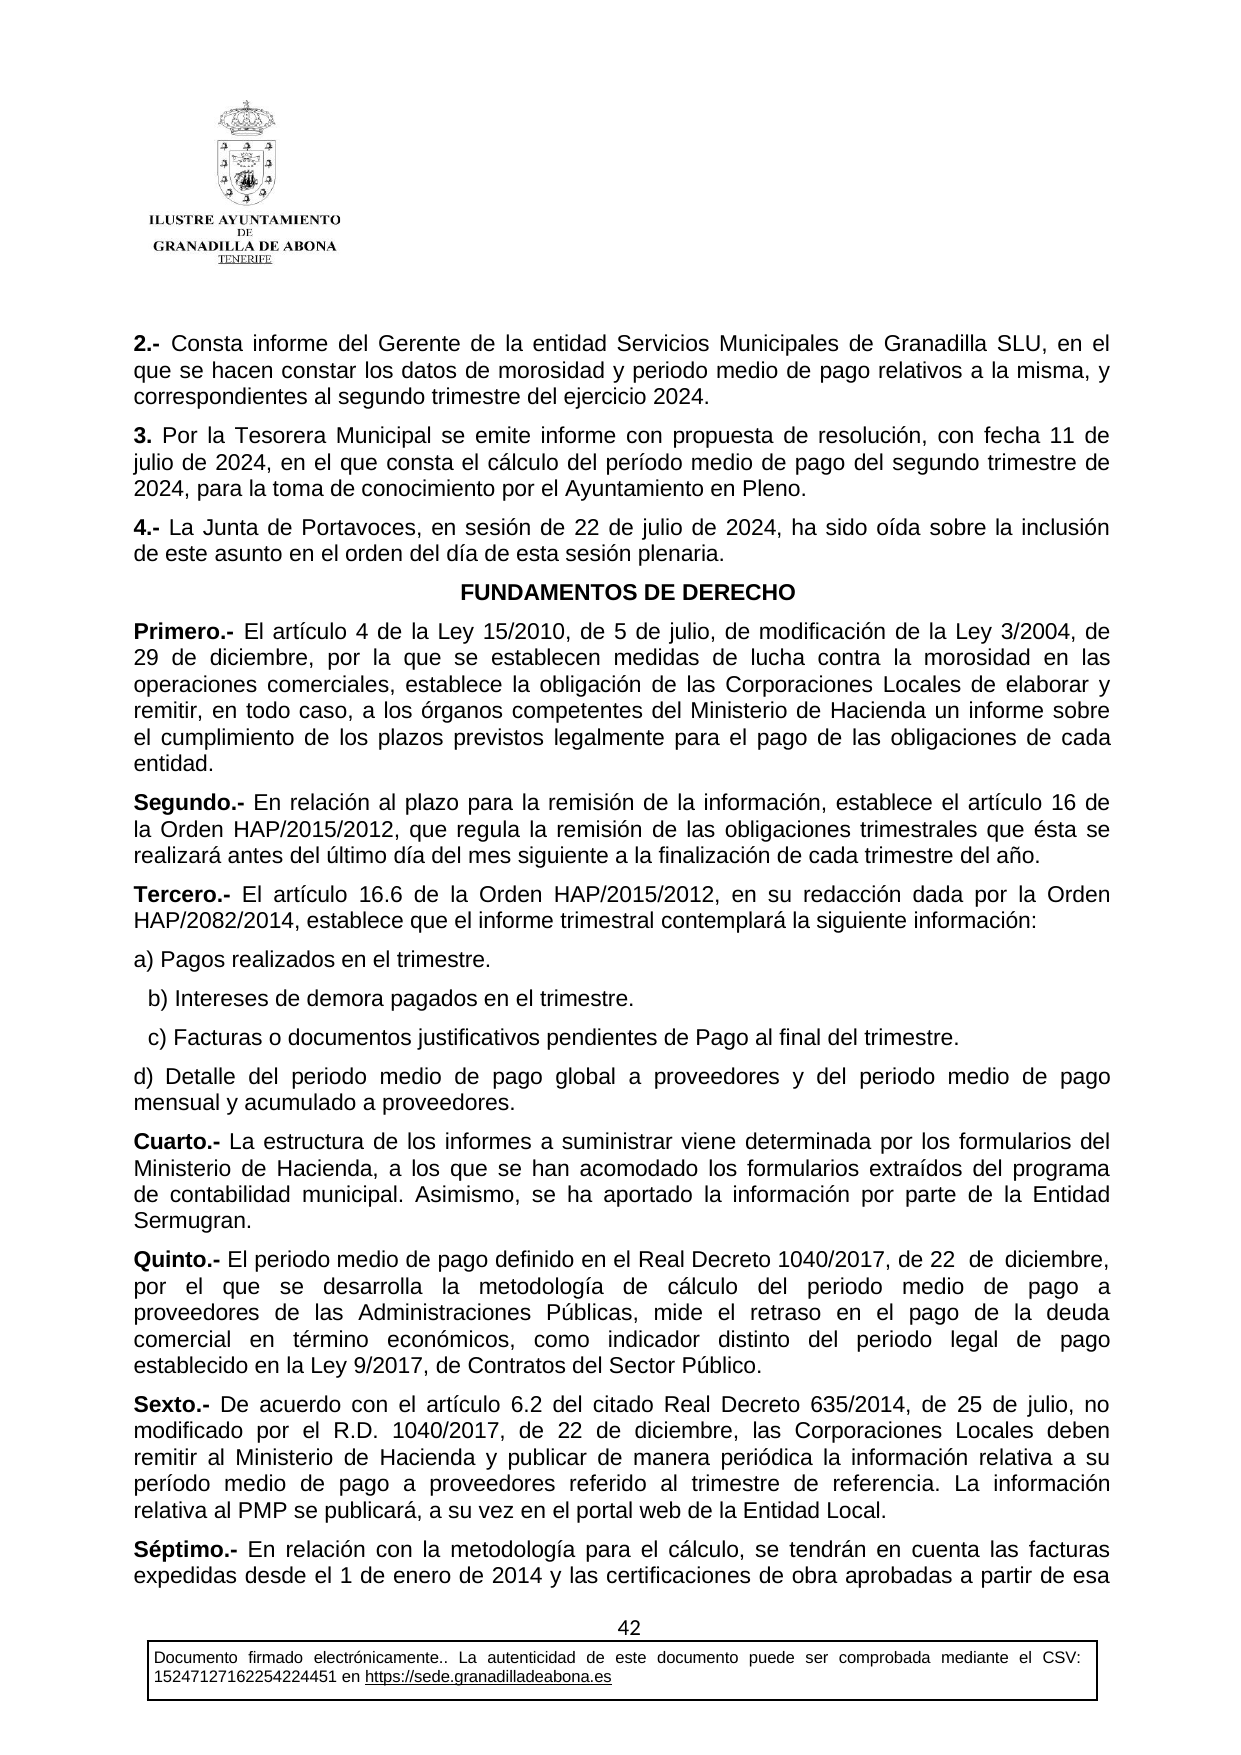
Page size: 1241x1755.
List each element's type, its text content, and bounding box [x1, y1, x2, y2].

text Segundo.- En relación al plazo para la remisión de la información, establece el artículo 16 de la Orden HAP/2015/2012, que regula la remisión de las obligaciones trimestrales que ésta se realizará antes del último día del mes siguiente a la finalización de cada trimestre del año. [133, 789, 1111, 868]
text Tercero.- El artículo 16.6 de la Orden HAP/2015/2012, en su redacción dada por la Orden HAP/2082/2014, establece que el informe trimestral contemplará la siguiente información: [133, 881, 1111, 934]
list Detalle del periodo medio de pago global a proveedores y del periodo medio de pago mensual y acumulado a proveedores. [133, 1063, 1111, 1116]
text Sexto.- De acuerdo con el artículo 6.2 del citado Real Decreto 635/2014, de 25 de julio, no modificado por el R.D. 1040/2017, de 22 de diciembre, las Corporaciones Locales deben remitir al Ministerio de Hacienda y publicar de manera periódica la información relativa a su período medio de pago a proveedores referido al trimestre de referencia. La información relativa al PMP se publicará, a su vez en el portal web de la Entidad Local. [133, 1391, 1111, 1523]
text Cuarto.- La estructura de los informes a suministrar viene determinada por los formularios del Ministerio de Hacienda, a los que se han acomodado los formularios extraídos del programa de contabilidad municipal. Asimismo, se ha aportado la información por parte de la Entidad Sermugran. [133, 1128, 1111, 1234]
text Quinto.- El periodo medio de pago definido en el Real Decreto 1040/2017, de 22 de diciembre, por el que se desarrolla la metodología de cálculo del periodo medio de pago a proveedores de las Administraciones Públicas, mide el retraso en el pago de la deuda comercial en término económicos, como indicador distinto del periodo legal de pago establecido en la Ley 9/2017, de Contratos del Sector Público. [133, 1246, 1111, 1378]
text Primero.- El artículo 4 de la Ley 15/2010, de 5 de julio, de modificación de la Ley 3/2004, de 29 de diciembre, por la que se establecen medidas de lucha contra la morosidad en las operaciones comerciales, establece la obligación de las Corporaciones Locales de elaborar y remitir, en todo caso, a los órganos competentes del Ministerio de Hacienda un informe sobre el cumplimiento de los plazos previstos legalmente para el pago de las obligaciones de cada entidad. [133, 618, 1111, 777]
text 2.- Consta informe del Gerente de la entidad Servicios Municipales de Granadilla SLU, en el que se hacen constar los datos de morosidad y periodo medio de pago relativos a la misma, y correspondientes al segundo trimestre del ejercicio 2024. [133, 330, 1111, 409]
list Facturas o documentos justificativos pendientes de Pago al final del trimestre. [148, 1024, 1122, 1050]
list Pagos realizados en el trimestre. [133, 946, 1122, 972]
subtitle FUNDAMENTOS DE DERECHO [460, 579, 1122, 605]
text 3. Por la Tesorera Municipal se emite informe con propuesta de resolución, con fecha 11 de julio de 2024, en el que consta el cálculo del período medio de pago del segundo trimestre de 2024, para la toma de conocimiento por el Ayuntamiento en Pleno. [133, 422, 1111, 501]
text 4.- La Junta de Portavoces, en sesión de 22 de julio de 2024, ha sido oída sobre la inclusión de este asunto en el orden del día de esta sesión plenaria. [133, 514, 1111, 567]
list Intereses de demora pagados en el trimestre. [148, 985, 1122, 1011]
text Séptimo.- En relación con la metodología para el cálculo, se tendrán en cuenta las facturas expedidas desde el 1 de enero de 2014 y las certificaciones de obra aprobadas a partir de esa [133, 1536, 1111, 1588]
